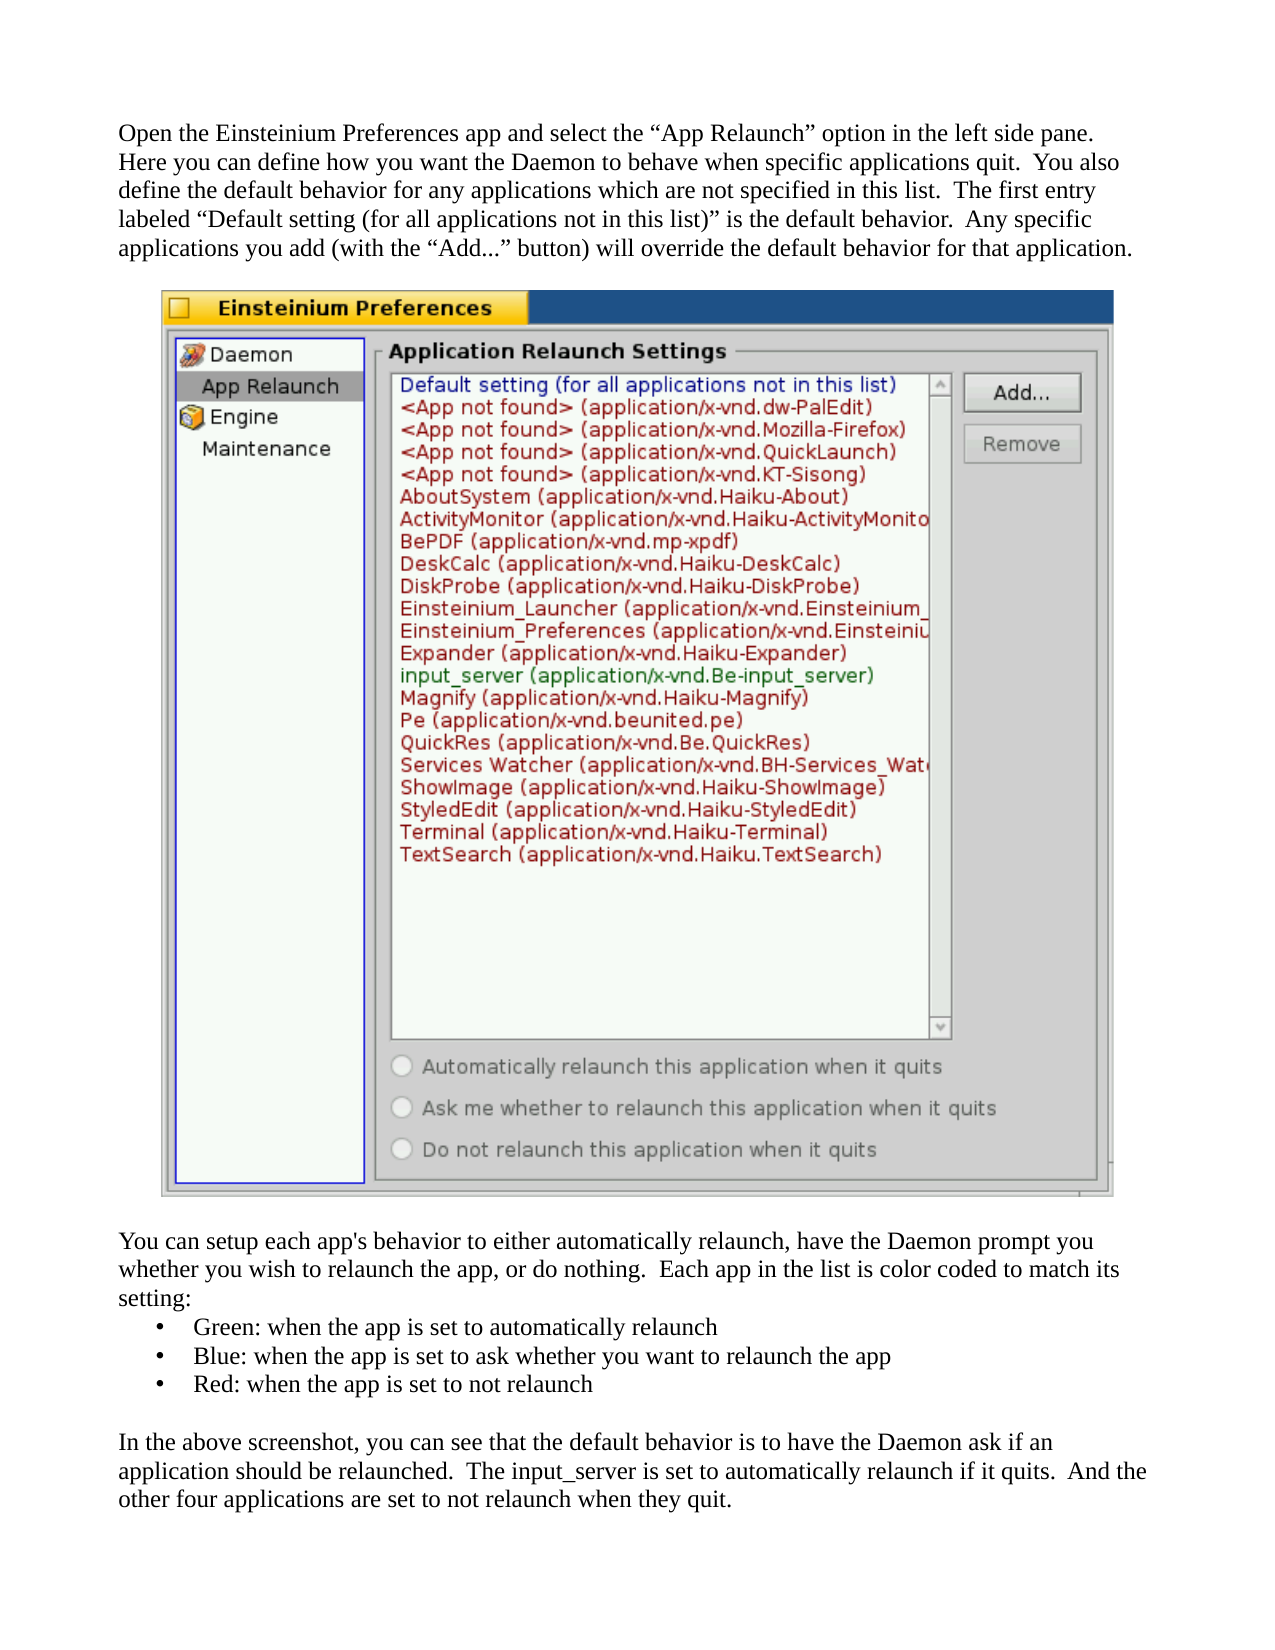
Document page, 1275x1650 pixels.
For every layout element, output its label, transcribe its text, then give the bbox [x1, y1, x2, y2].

picture [161, 290, 1114, 1197]
text In the above screenshot, you can see that the default behavior is to have the Daemon ask if an application should be relaunched. The input_server is set to automatically relaunch if it quits. And the other four applications are set to not relaunch when they quit. [118, 1427, 1157, 1513]
text Open the Einsteinium Preferences app and select the “App Relaunch” option in the left side pane. [118, 118, 1157, 147]
text You can setup each app's behavior to either automatically relaunch, have the Daemon prompt you whether you wish to relaunch the app, or do nothing. Each app in the list is color coded to match its setting: [118, 1226, 1157, 1312]
list Blue: when the app is set to ask whether you want to relaunch the app [156, 1341, 1157, 1369]
list Green: when the app is set to automatically relaunch [156, 1312, 1157, 1341]
text Here you can define how you want the Daemon to behave when specific applications quit. You also define the default behavior for any applications which are not specified in this list. The first entry labeled “Default setting (for all applications not in this list)” is the default behavior. Any specific applications you add (with the “Add...” button) will override the default behavior for that application. [118, 147, 1157, 262]
list Red: when the app is set to not relaunch [156, 1369, 1157, 1398]
